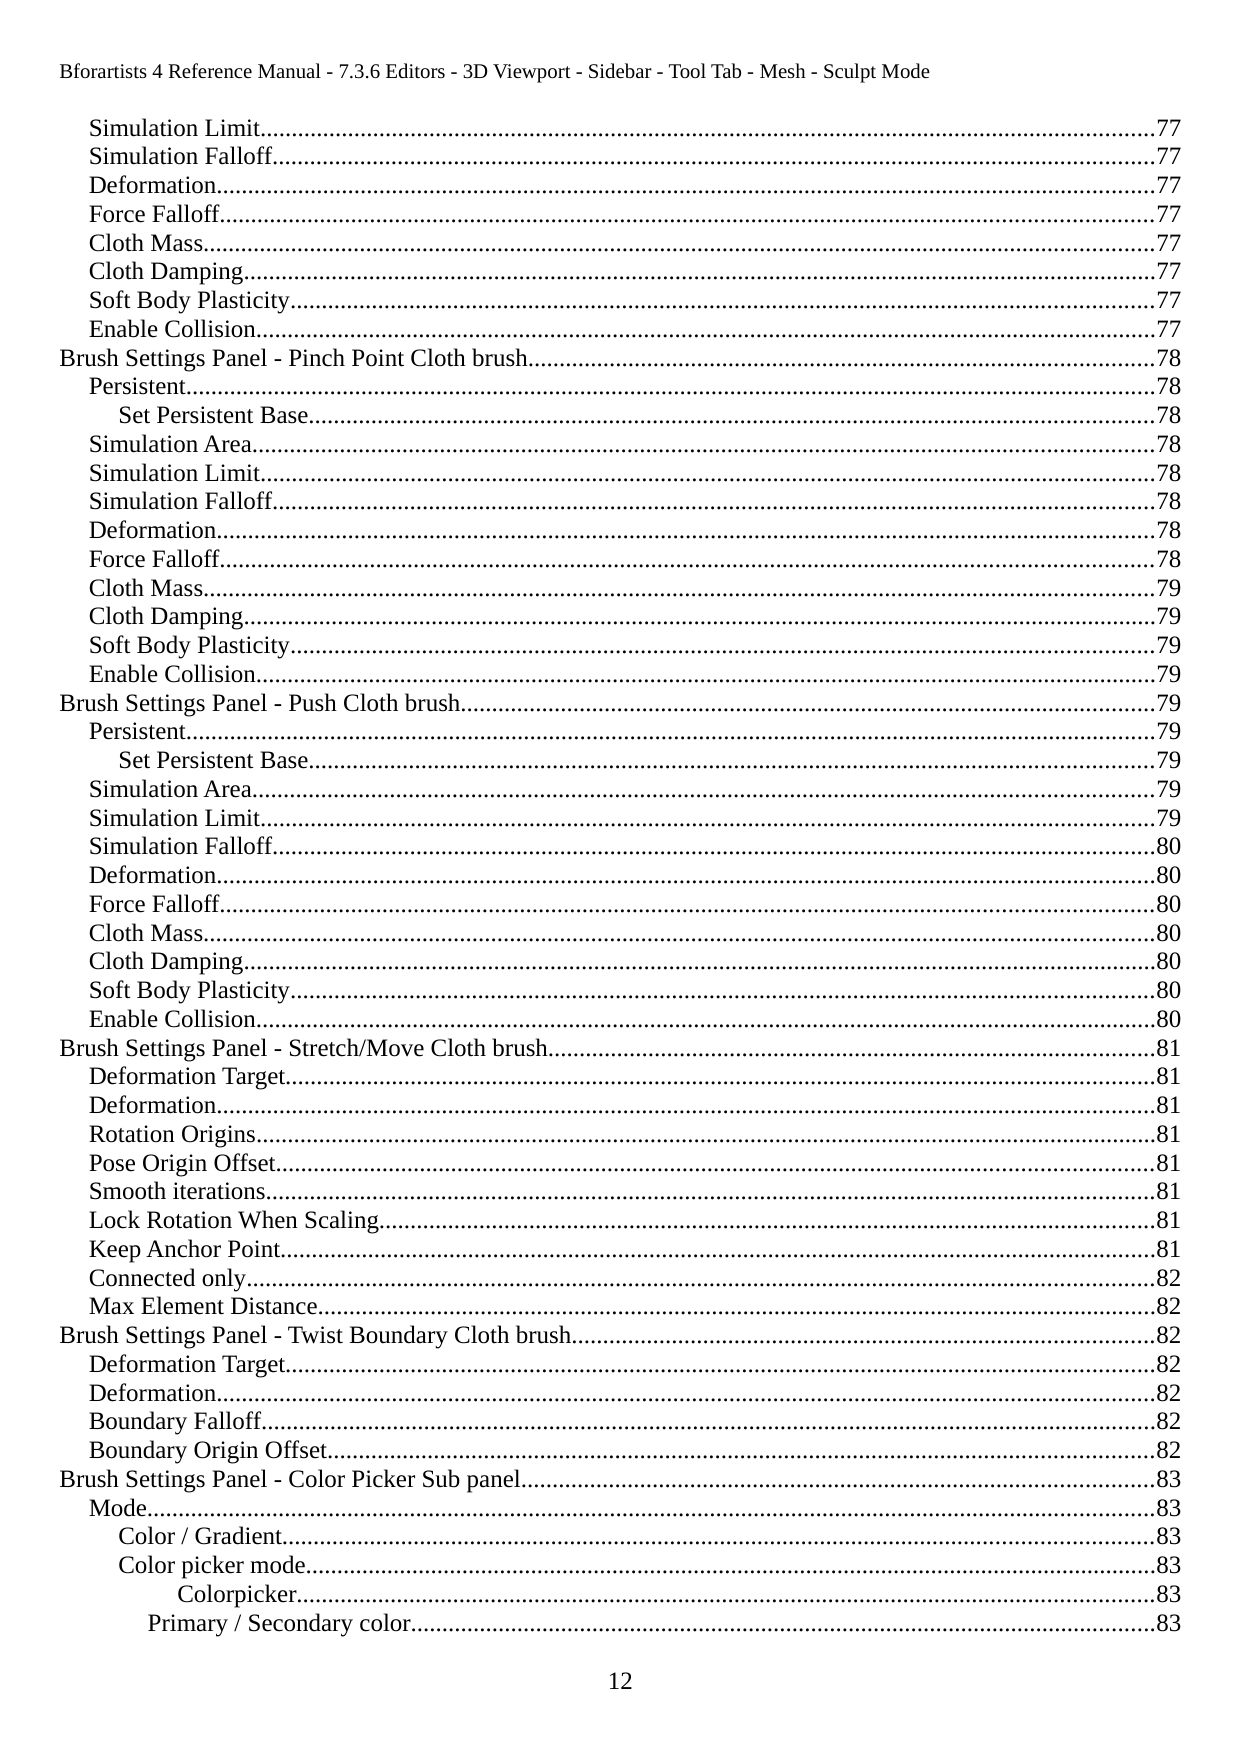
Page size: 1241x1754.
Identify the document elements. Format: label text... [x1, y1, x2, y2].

text Mode 83 [88, 1493, 1181, 1521]
text Keep Anchor Point 81 [88, 1234, 1181, 1263]
text Soft Body Plasticity 77 [88, 285, 1181, 314]
text Cloth Damping 77 [88, 256, 1181, 285]
text Set Persistent Base 78 [118, 400, 1181, 429]
text Deformation Target 82 [88, 1349, 1181, 1378]
text Simulation Area 79 [88, 774, 1181, 803]
text Cloth Mass 80 [88, 918, 1181, 946]
text Smooth iterations 81 [88, 1176, 1181, 1205]
text Brush Settings Panel - Push Cloth brush 79 [59, 688, 1181, 716]
text Force Falloff 78 [88, 544, 1181, 573]
text Force Falloff 77 [88, 199, 1181, 228]
text Simulation Area 78 [88, 429, 1181, 458]
text Enable Collision 77 [88, 314, 1181, 343]
text Enable Collision 80 [88, 1004, 1181, 1033]
text Brush Settings Panel - Stretch/Move Cloth brush 81 [59, 1033, 1181, 1061]
text Cloth Damping 79 [88, 601, 1181, 630]
text Enable Collision 79 [88, 659, 1181, 688]
text Simulation Falloff 78 [88, 486, 1181, 515]
text Boundary Falloff 82 [88, 1406, 1181, 1435]
text Primary / Secondary color 83 [147, 1608, 1181, 1636]
text Cloth Damping 80 [88, 946, 1181, 975]
text Color picker mode 83 [118, 1550, 1181, 1579]
text Set Persistent Base 79 [118, 745, 1181, 774]
text Soft Body Plasticity 79 [88, 630, 1181, 659]
text Brush Settings Panel - Color Picker Sub panel 83 [59, 1464, 1181, 1493]
text Deformation 77 [88, 170, 1181, 199]
text Soft Body Plasticity 80 [88, 975, 1181, 1004]
text Deformation 78 [88, 515, 1181, 544]
text Cloth Mass 77 [88, 228, 1181, 256]
text Simulation Limit 78 [88, 458, 1181, 486]
text Deformation 81 [88, 1090, 1181, 1119]
text Persistent 79 [88, 716, 1181, 745]
text Rotation Origins 81 [88, 1119, 1181, 1148]
text Brush Settings Panel - Twist Boundary Cloth brush 82 [59, 1320, 1181, 1349]
text Force Falloff 80 [88, 889, 1181, 918]
text Color / Gradient 83 [118, 1521, 1181, 1550]
text Simulation Limit 77 [88, 113, 1181, 141]
text Brush Settings Panel - Pinch Point Cloth brush 78 [59, 343, 1181, 371]
text Cloth Mass 79 [88, 573, 1181, 601]
text Boundary Origin Offset 82 [88, 1435, 1181, 1464]
text Persistent 78 [88, 371, 1181, 400]
text Deformation 80 [88, 860, 1181, 889]
text Simulation Falloff 77 [88, 141, 1181, 170]
text Simulation Limit 79 [88, 803, 1181, 831]
text Deformation Target 81 [88, 1061, 1181, 1090]
text Connected only 82 [88, 1263, 1181, 1291]
text Simulation Falloff 80 [88, 831, 1181, 860]
text Lock Rotation When Scaling 81 [88, 1205, 1181, 1234]
text Pose Origin Offset 81 [88, 1148, 1181, 1176]
text Colorpicker 83 [177, 1579, 1181, 1608]
text Max Element Distance 82 [88, 1291, 1181, 1320]
text Deformation 82 [88, 1378, 1181, 1406]
